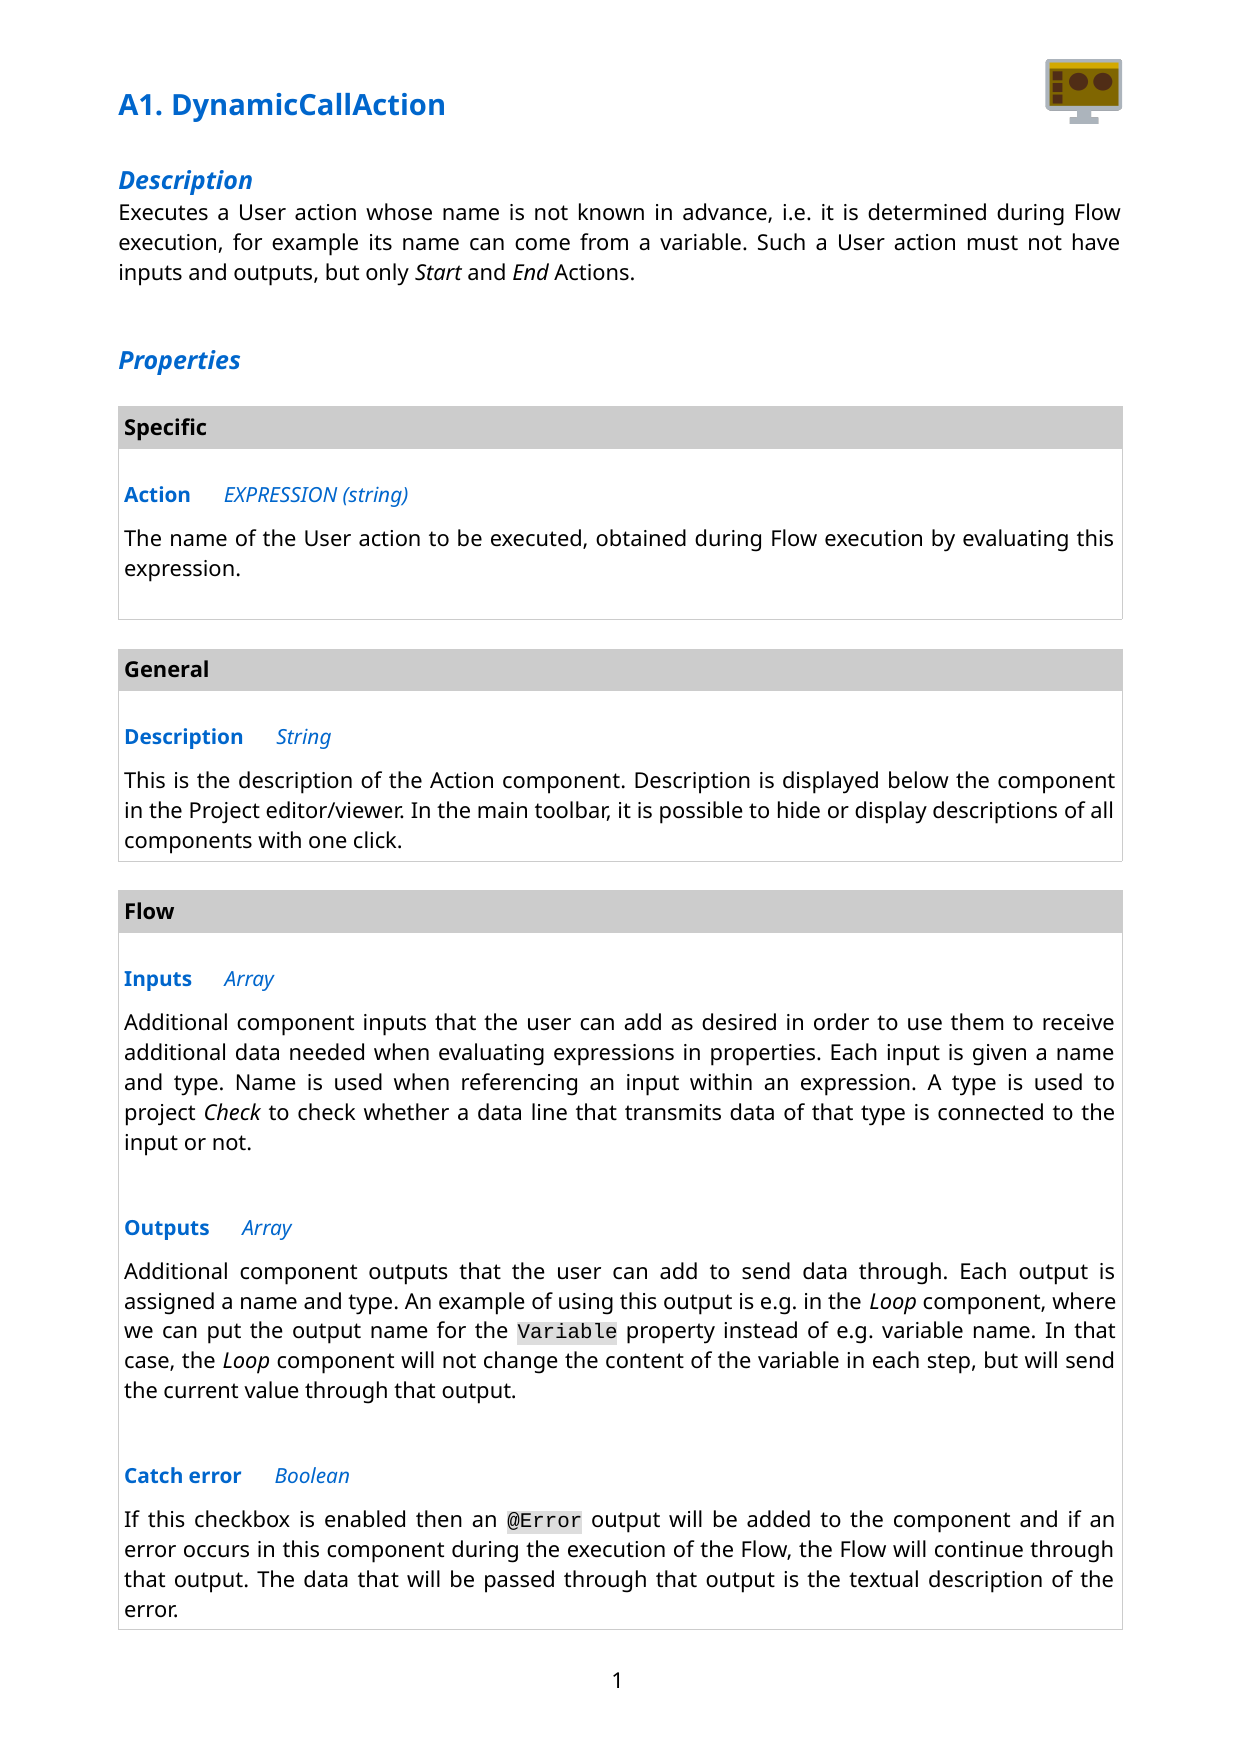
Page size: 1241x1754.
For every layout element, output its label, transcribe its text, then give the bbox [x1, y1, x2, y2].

subtitle Description [118, 163, 1122, 197]
table_header Specific [119, 407, 1122, 448]
table_cell Inputs Array Additional component inputs that the user can add as desired in order to use them to receive additional data needed when evaluating expressions in properties. Each input is given a name and type. Name is used when referencing an input within an expression. A type is used to project Check to check whether a data line that transmits data of that type is connected to the input or not. Outputs Array Additional component outputs that the user can add to send data through. Each output is assigned a name and type. An example of using this output is e.g. in the Loop component, where we can put the output name for the Variable property instead of e.g. variable name. In that case, the Loop component will not change the content of the variable in each step, but will send the current value through that output. Catch error Boolean If this checkbox is enabled then an @Error output will be added to the component and if an error occurs in this component during the execution of the Flow, the Flow will continue through that output. The data that will be passed through that output is the textual description of the error. [119, 933, 1122, 1629]
subtitle DynamicCallAction [118, 84, 1045, 124]
picture [1045, 59, 1123, 124]
text Executes a User action whose name is not known in advance, i.e. it is determined during Flow execution, for example its name can come from a variable. Such a User action must not have inputs and outputs, but only Start and End Actions. [118, 197, 1122, 286]
subtitle Properties [118, 343, 1122, 377]
table_header General [119, 650, 1122, 690]
table_cell Description String This is the description of the Action component. Description is displayed below the component in the Project editor/viewer. In the main toolbar, it is possible to hide or display descriptions of all components with one click. [119, 691, 1122, 861]
table_cell Action EXPRESSION (string) The name of the User action to be executed, obtained during Flow execution by evaluating this expression. [119, 449, 1122, 618]
table_header Flow [119, 891, 1122, 932]
